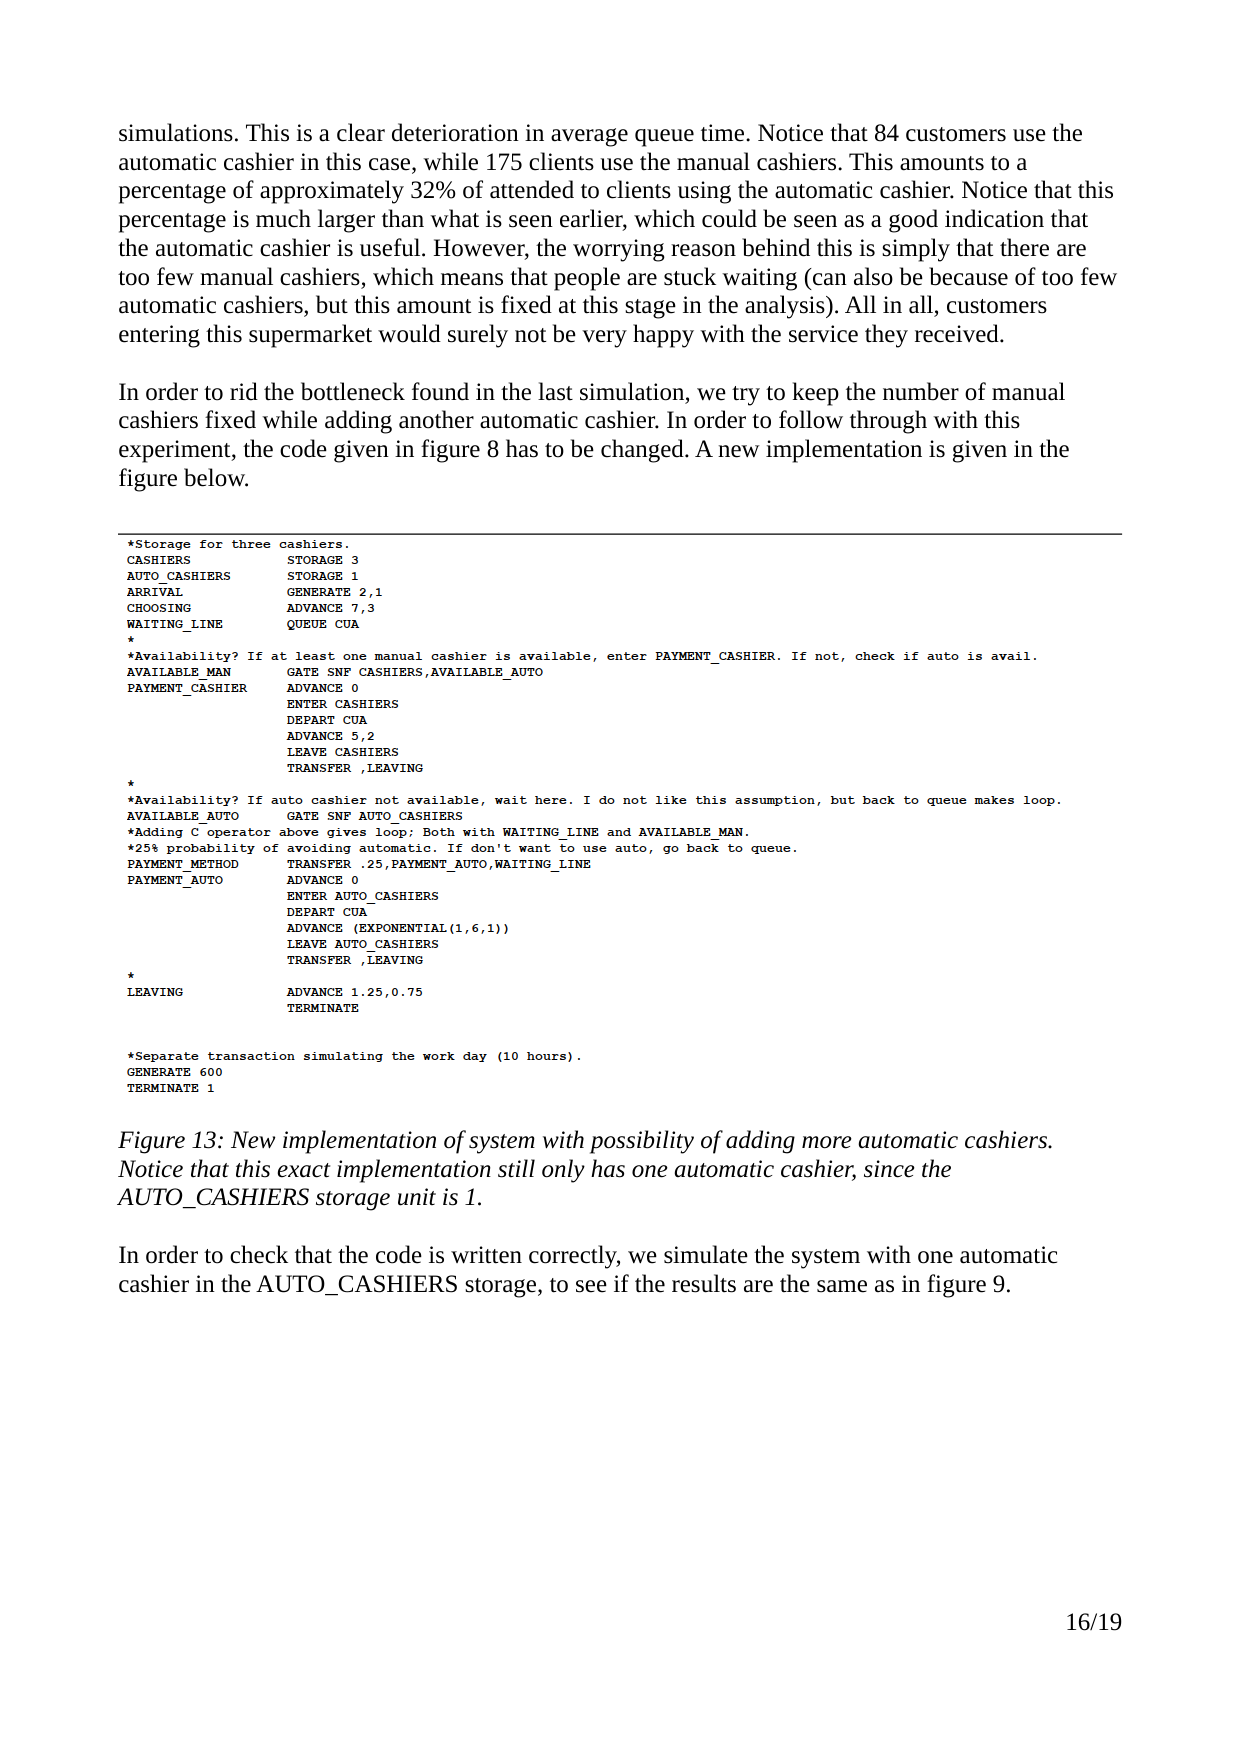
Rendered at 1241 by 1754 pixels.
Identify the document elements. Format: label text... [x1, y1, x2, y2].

picture [118, 533, 1123, 1125]
text In order to rid the bottleneck found in the last simulation, we try to keep the number of manual cashiers fixed while adding another automatic cashier. In order to follow through with this experiment, the code given in figure 8 has to be changed. A new implementation is given in the figure below. [118, 377, 1122, 492]
text In order to check that the code is written correctly, we simulate the system with one automatic cashier in the AUTO_CASHIERS storage, to see if the results are the same as in figure 9. [118, 1240, 1122, 1297]
text Figure 13: New implementation of system with possibility of adding more automatic cashiers. Notice that this exact implementation still only has one automatic cashier, since the AUTO_CASHIERS storage unit is 1. [118, 1125, 1122, 1211]
text simulations. This is a clear deterioration in average queue time. Notice that 84 customers use the automatic cashier in this case, while 175 clients use the manual cashiers. This amounts to a percentage of approximately 32% of attended to clients using the automatic cashier. Notice that this percentage is much larger than what is seen earlier, which could be seen as a good indication that the automatic cashier is useful. However, the worrying reason behind this is simply that there are too few manual cashiers, which means that people are stuck waiting (can also be because of too few automatic cashiers, but this amount is fixed at this stage in the analysis). All in all, customers entering this supermarket would surely not be very happy with the service they received. [118, 118, 1122, 348]
